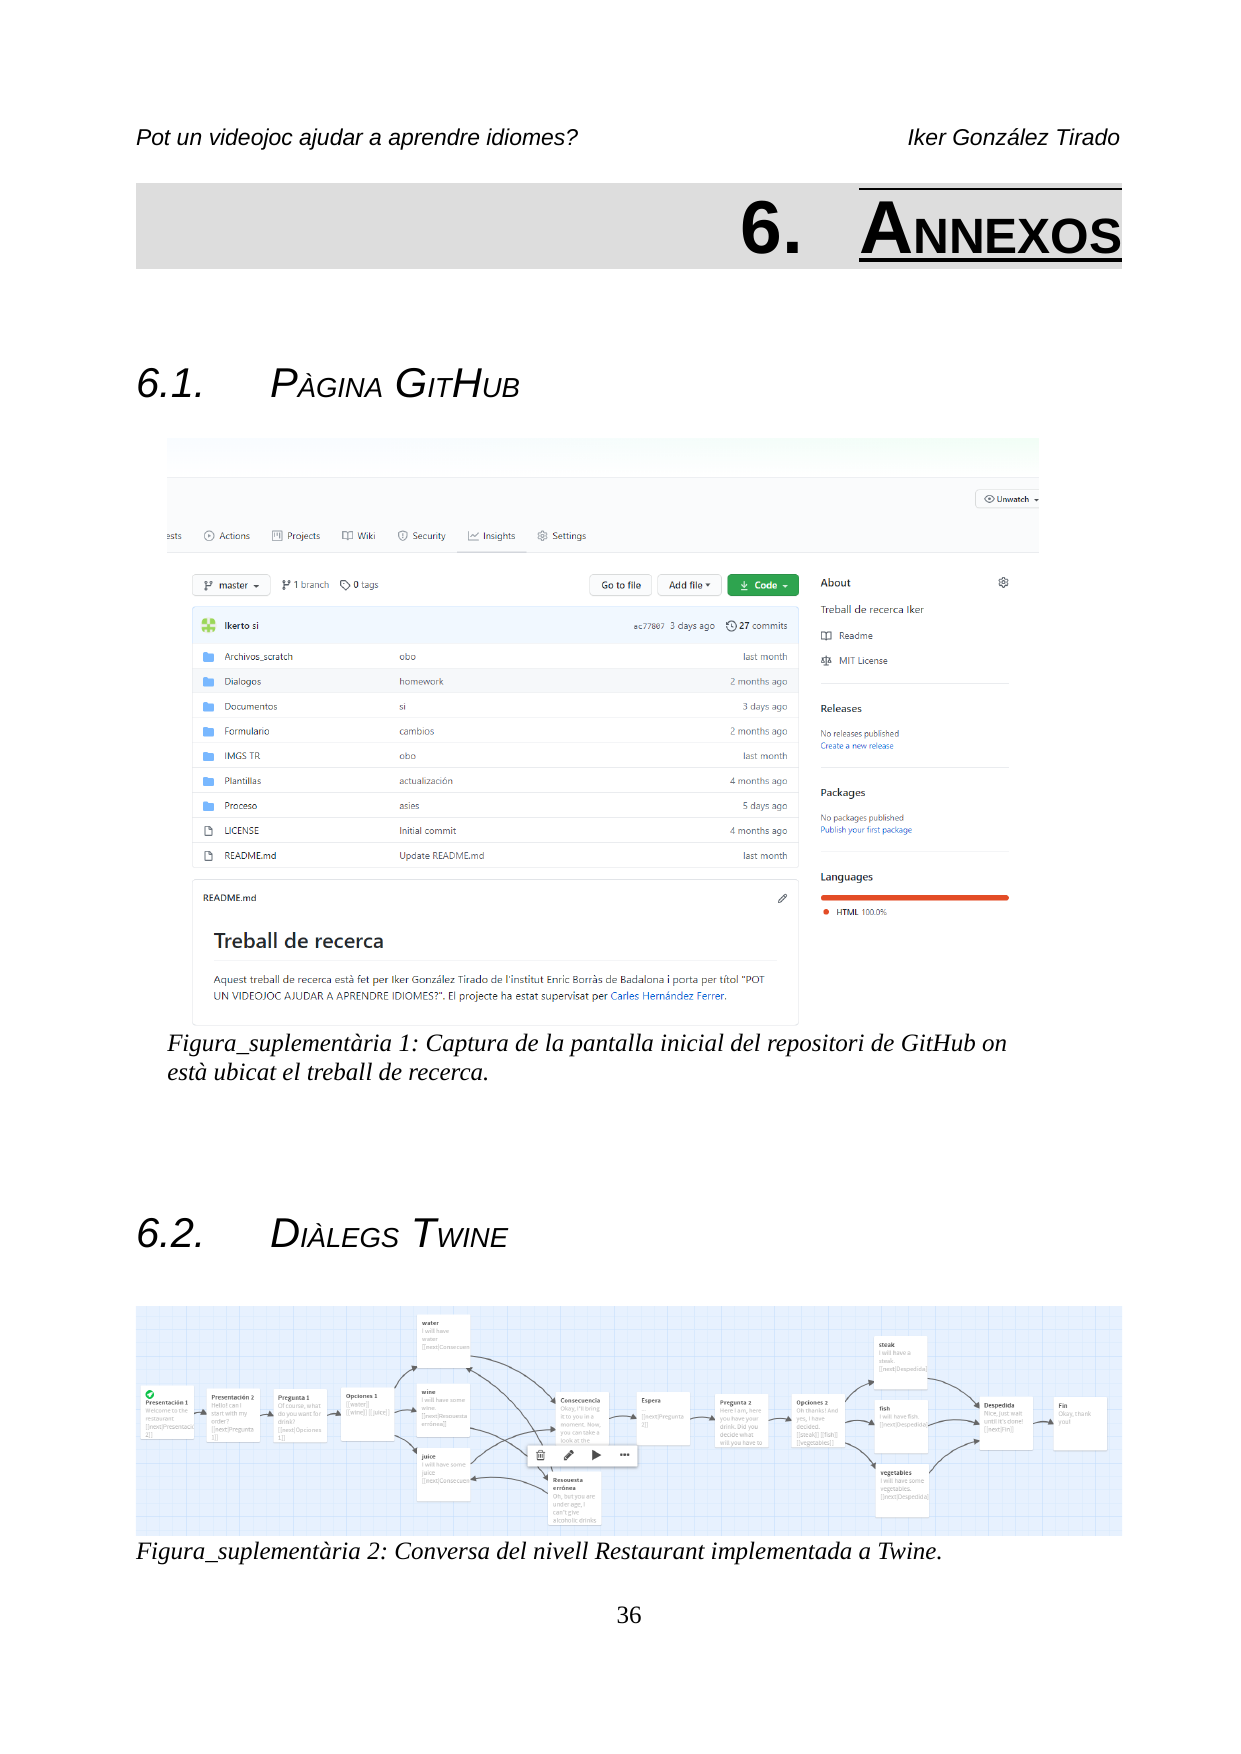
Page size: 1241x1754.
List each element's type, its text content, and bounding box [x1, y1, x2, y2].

picture [167, 438, 1039, 1029]
picture [135, 1306, 1123, 1536]
subtitle Diàlegs Twine [136, 1208, 1122, 1256]
text Figura_suplementària 2: Conversa del nivell Restaurant implementada a Twine. [136, 1536, 1122, 1564]
text Figura_suplementària 1: Captura de la pantalla inicial del repositori de GitHub on està ubicat el treball de recerca. [167, 1029, 1039, 1086]
subtitle Pàgina GitHub [136, 358, 1122, 406]
subtitle Annexos [136, 183, 1122, 269]
